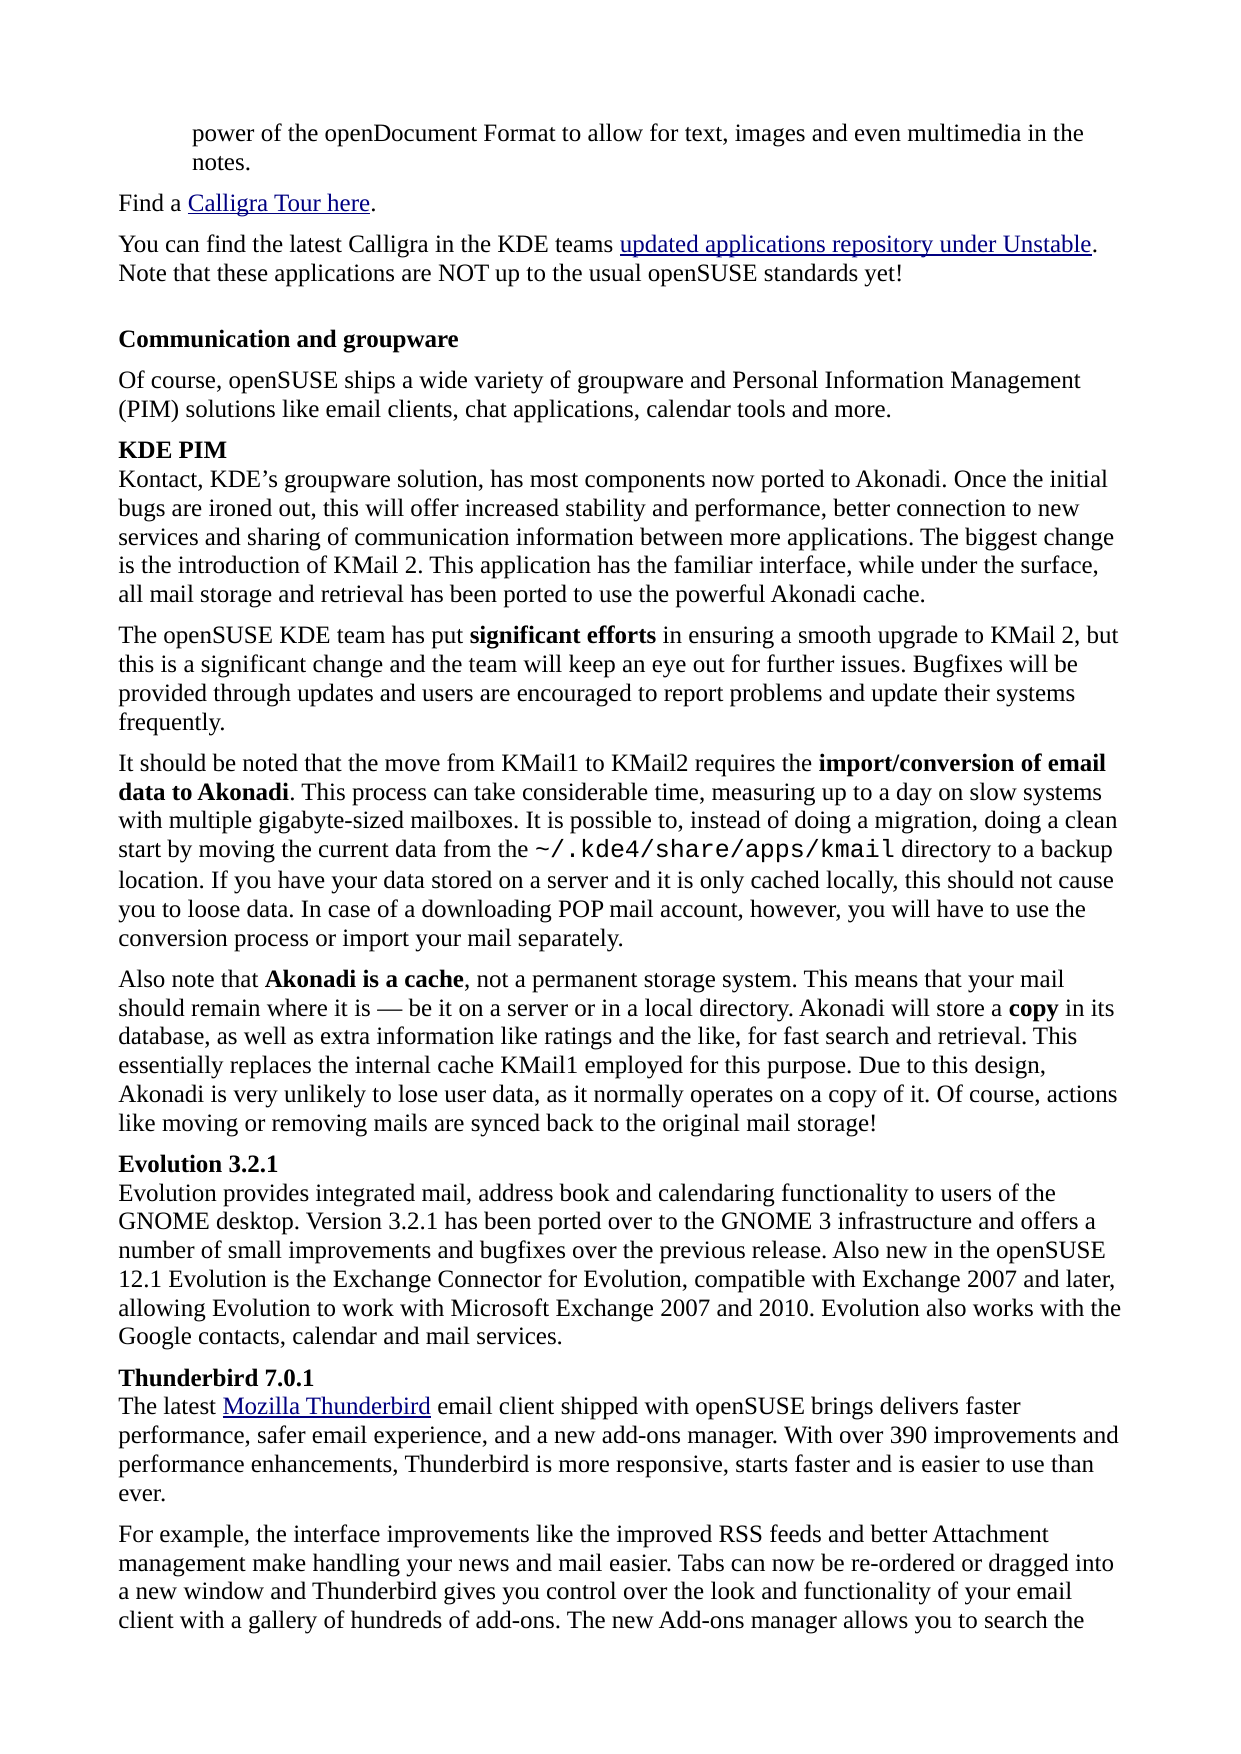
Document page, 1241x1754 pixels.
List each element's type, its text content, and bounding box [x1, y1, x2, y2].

subtitle Communication and groupware [118, 324, 1122, 353]
text For example, the interface improvements like the improved RSS feeds and better Attachment management make handling your news and mail easier. Tabs can now be re-ordered or dragged into a new window and Thunderbird gives you control over the look and functionality of your email client with a gallery of hundreds of add-ons. The new Add-ons manager allows you to search the [118, 1519, 1122, 1634]
text Thunderbird 7.0.1 The latest Mozilla Thunderbird email client shipped with openSUSE brings delivers faster performance, safer email experience, and a new add-ons manager. With over 390 improvements and performance enhancements, Thunderbird is more responsive, starts faster and is easier to use than ever. [118, 1363, 1122, 1506]
text You can find the latest Calligra in the KDE teams updated applications repository under Unstable. Note that these applications are NOT up to the usual openSUSE standards yet! [118, 229, 1122, 287]
text It should be noted that the move from KMail1 to KMail2 requires the import/conversion of email data to Akonadi. This process can take considerable time, measuring up to a day on slow systems with multiple gigabyte-sized mailboxes. It is possible to, instead of doing a migration, doing a clean start by moving the current data from the ~/.kde4/share/apps/kmail directory to a backup location. If you have your data stored on a server and it is only cached locally, this should not cause you to loose data. In case of a downloading POP mail account, however, you will have to use the conversion process or import your mail separately. [118, 748, 1122, 951]
text The openSUSE KDE team has put significant efforts in ensuring a smooth upgrade to KMail 2, but this is a significant change and the team will keep an eye out for further issues. Bugfixes will be provided through updates and users are encouraged to report problems and update their systems frequently. [118, 621, 1122, 736]
text Evolution 3.2.1 Evolution provides integrated mail, address book and calendaring functionality to users of the GNOME desktop. Version 3.2.1 has been ported over to the GNOME 3 infrastructure and offers a number of small improvements and bugfixes over the previous release. Also new in the openSUSE 12.1 Evolution is the Exchange Connector for Evolution, compatible with Exchange 2007 and later, allowing Evolution to work with Microsoft Exchange 2007 and 2010. Evolution also works with the Google contacts, calendar and mail services. [118, 1149, 1122, 1350]
text Of course, openSUSE ships a wide variety of groupware and Personal Information Management (PIM) solutions like email clients, chat applications, calendar tools and more. [118, 366, 1122, 423]
text KDE PIM Kontact, KDE’s groupware solution, has most components now ported to Akonadi. Once the initial bugs are ironed out, this will offer increased stability and performance, better connection to new services and sharing of communication information between more applications. The biggest change is the introduction of KMail 2. This application has the familiar interface, while under the surface, all mail storage and retrieval has been ported to use the powerful Akonadi cache. [118, 436, 1122, 608]
text Find a Calligra Tour here. [118, 188, 1122, 217]
text Also note that Akonadi is a cache, not a permanent storage system. This means that your mail should remain where it is — be it on a server or in a local directory. Akonadi will store a copy in its database, as well as extra information like ratings and the like, for fast search and retrieval. This essentially replaces the internal cache KMail1 employed for this purpose. Due to this design, Akonadi is very unlikely to lose user data, as it normally operates on a copy of it. Of course, actions like moving or removing mails are synced back to the original mail storage! [118, 964, 1122, 1136]
list power of the openDocument Format to allow for text, images and even multimedia in the notes. [162, 118, 1122, 176]
